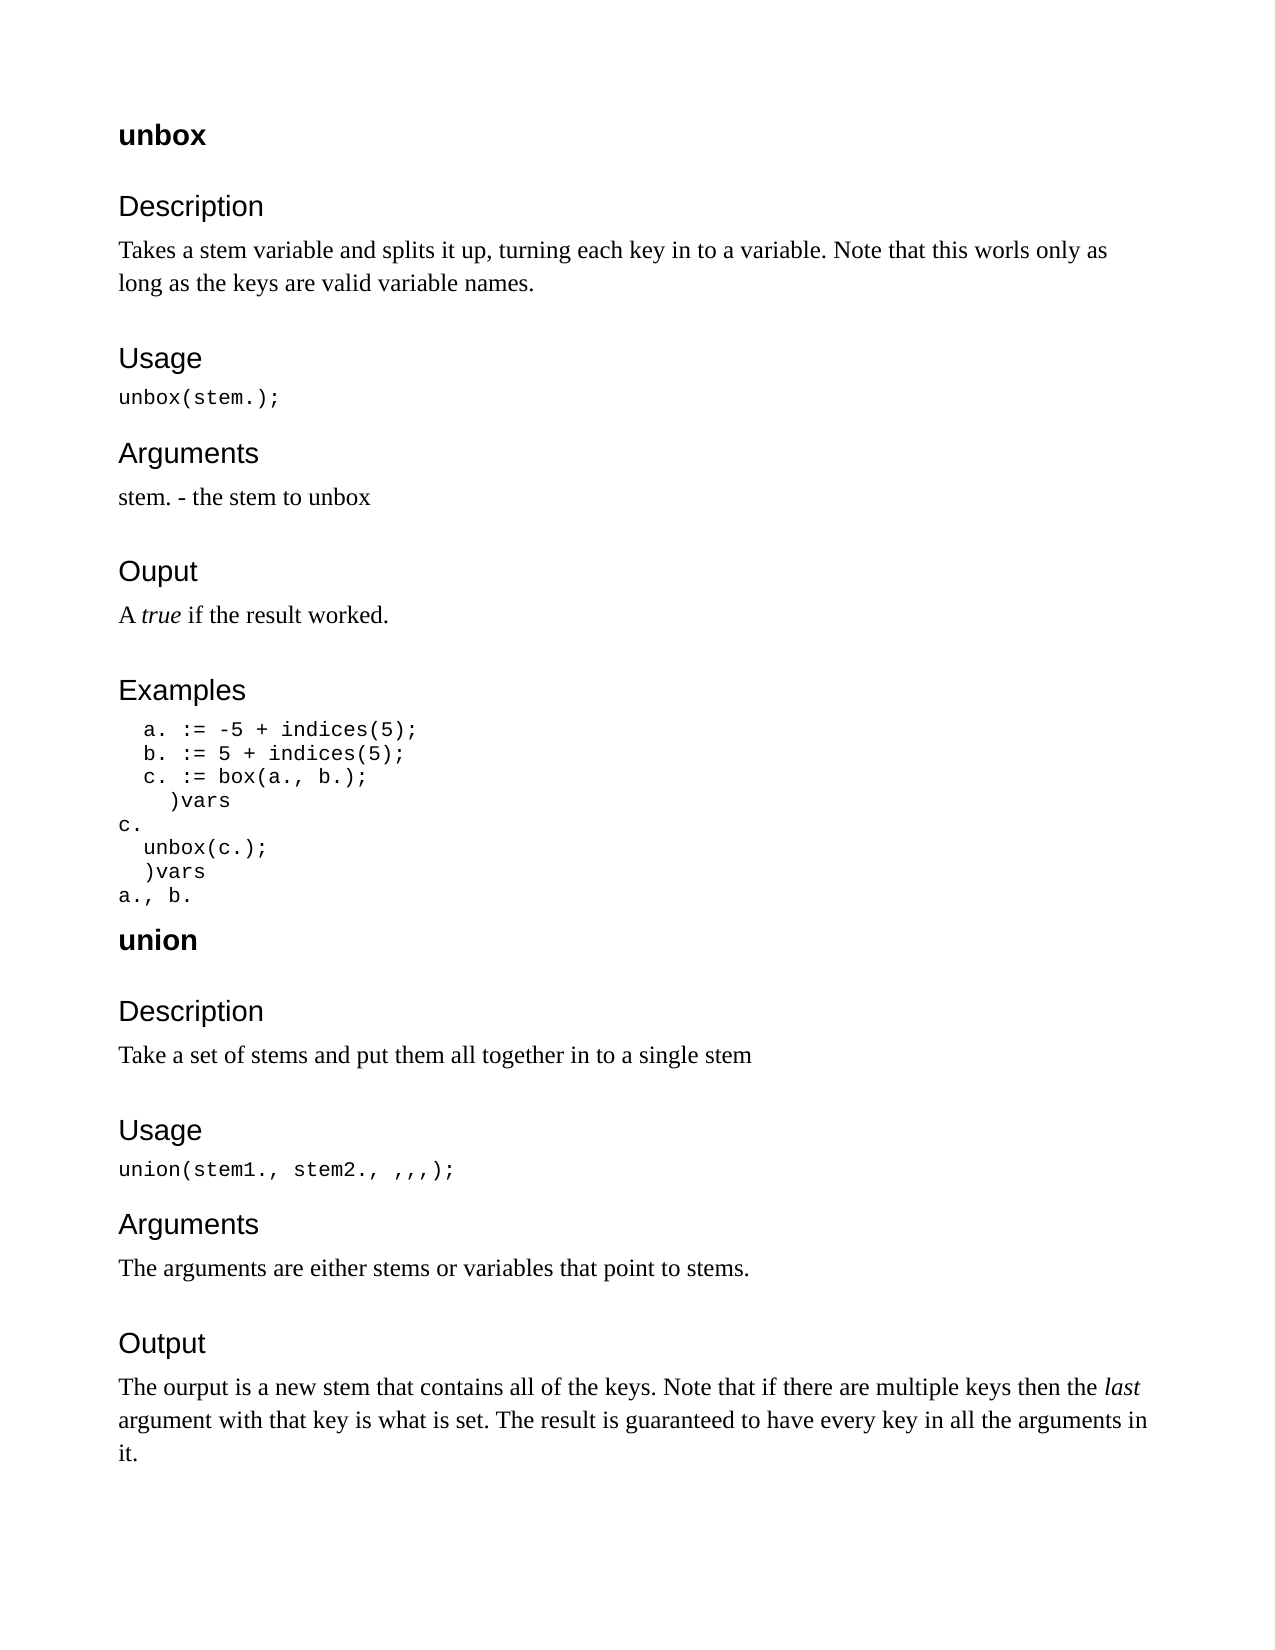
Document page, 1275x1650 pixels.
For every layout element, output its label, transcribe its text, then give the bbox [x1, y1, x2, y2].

text a., b. [118, 884, 1157, 908]
subtitle unbox [118, 118, 1157, 152]
subtitle Ouput [118, 554, 1157, 588]
text b. := 5 + indices(5); [118, 743, 1157, 766]
subtitle Description [118, 189, 1157, 223]
text The arguments are either stems or variables that point to stems. [118, 1253, 1157, 1282]
text stem. - the stem to unbox [118, 482, 1157, 511]
text Takes a stem variable and splits it up, turning each key in to a variable. Note that this worls only as long as the keys are valid variable names. [118, 235, 1157, 297]
text c. [118, 814, 1157, 837]
subtitle Description [118, 994, 1157, 1028]
text c. := box(a., b.); [118, 766, 1157, 790]
text )vars [118, 861, 1157, 884]
subtitle Examples [118, 673, 1157, 707]
text Take a set of stems and put them all together in to a single stem [118, 1040, 1157, 1069]
subtitle union [118, 923, 1157, 957]
subtitle Usage [118, 341, 1157, 374]
text The ourput is a new stem that contains all of the keys. Note that if there are multiple keys then the last argument with that key is what is set. The result is guaranteed to have every key in all the arguments in it. [118, 1372, 1157, 1467]
subtitle Output [118, 1326, 1157, 1359]
text unbox(stem.); [118, 387, 1157, 411]
subtitle Arguments [118, 436, 1157, 469]
subtitle Arguments [118, 1207, 1157, 1241]
text unbox(c.); [118, 837, 1157, 861]
text A true if the result worked. [118, 600, 1157, 629]
text )vars [118, 790, 1157, 814]
text a. := -5 + indices(5); [118, 719, 1157, 743]
subtitle Usage [118, 1113, 1157, 1146]
text union(stem1., stem2., ,,,); [118, 1159, 1157, 1182]
